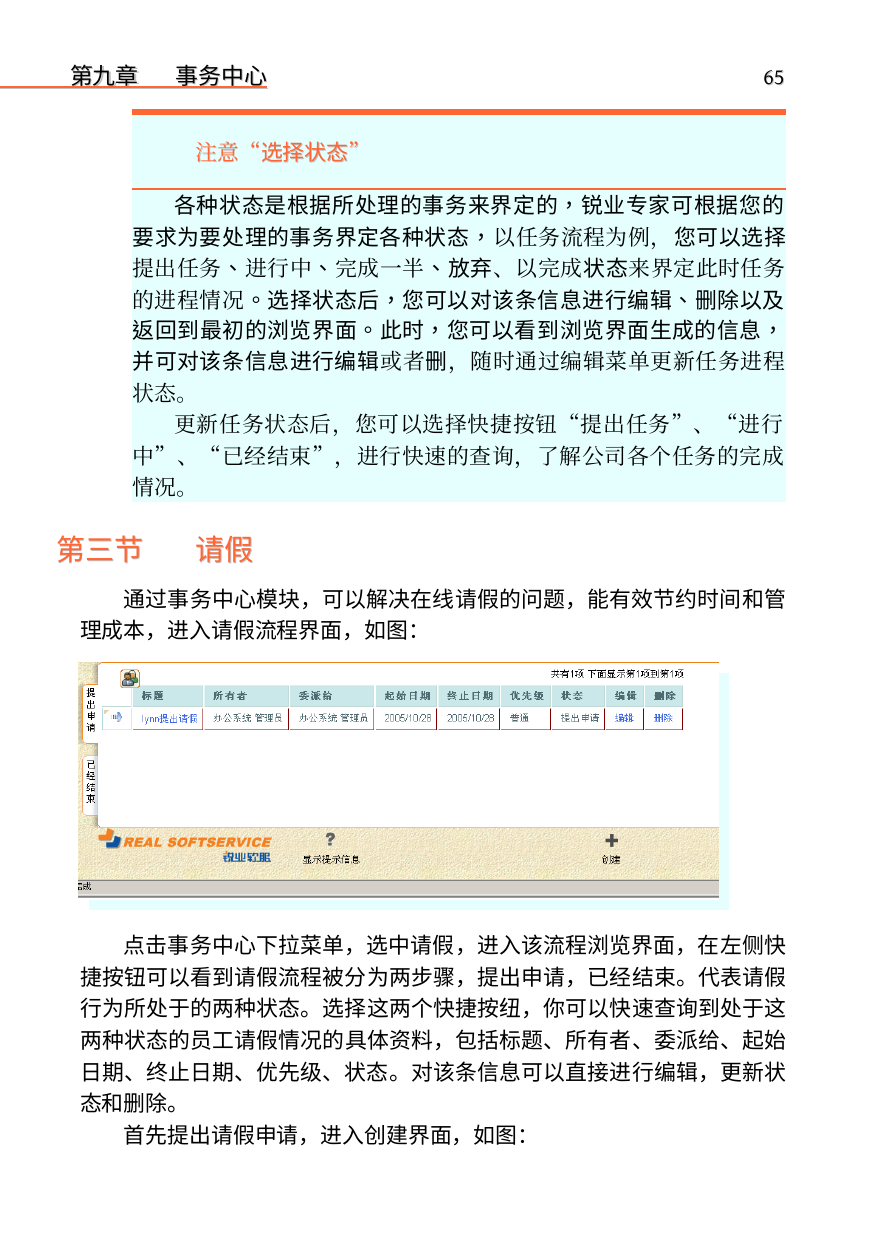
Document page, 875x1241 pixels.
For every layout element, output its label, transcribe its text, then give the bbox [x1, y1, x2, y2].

text 首先提出请假申请，进入创建界面，如图： [80, 1118, 786, 1149]
picture [78, 662, 719, 900]
title 注意“选择状态” [132, 115, 786, 188]
subtitle 请假 [56, 527, 786, 569]
text 更新任务状态后，您可以选择快捷按钮“提出任务”、“进行中”、“已经结束”，进行快速的查询，了解公司各个任务的完成情况。 [132, 407, 786, 502]
text 通过事务中心模块，可以解决在线请假的问题，能有效节约时间和管理成本，进入请假流程界面，如图： [80, 582, 786, 645]
text 各种状态是根据所处理的事务来界定的，锐业专家可根据您的要求为要处理的事务界定各种状态，以任务流程为例，您可以选择提出任务、进行中、完成一半、放弃、以完成状态来界定此时任务的进程情况。选择状态后，您可以对该条信息进行编辑、删除以及返回到最初的浏览界面。此时，您可以看到浏览界面生成的信息，并可对该条信息进行编辑或者删，随时通过编辑菜单更新任务进程状态。 [132, 190, 786, 407]
text 点击事务中心下拉菜单，选中请假，进入该流程浏览界面，在左侧快捷按钮可以看到请假流程被分为两步骤，提出申请，已经结束。代表请假行为所处于的两种状态。选择这两个快捷按纽，你可以快速查询到处于这两种状态的员工请假情况的具体资料，包括标题、所有者、委派给、起始日期、终止日期、优先级、状态。对该条信息可以直接进行编辑，更新状态和删除。 [80, 928, 786, 1118]
